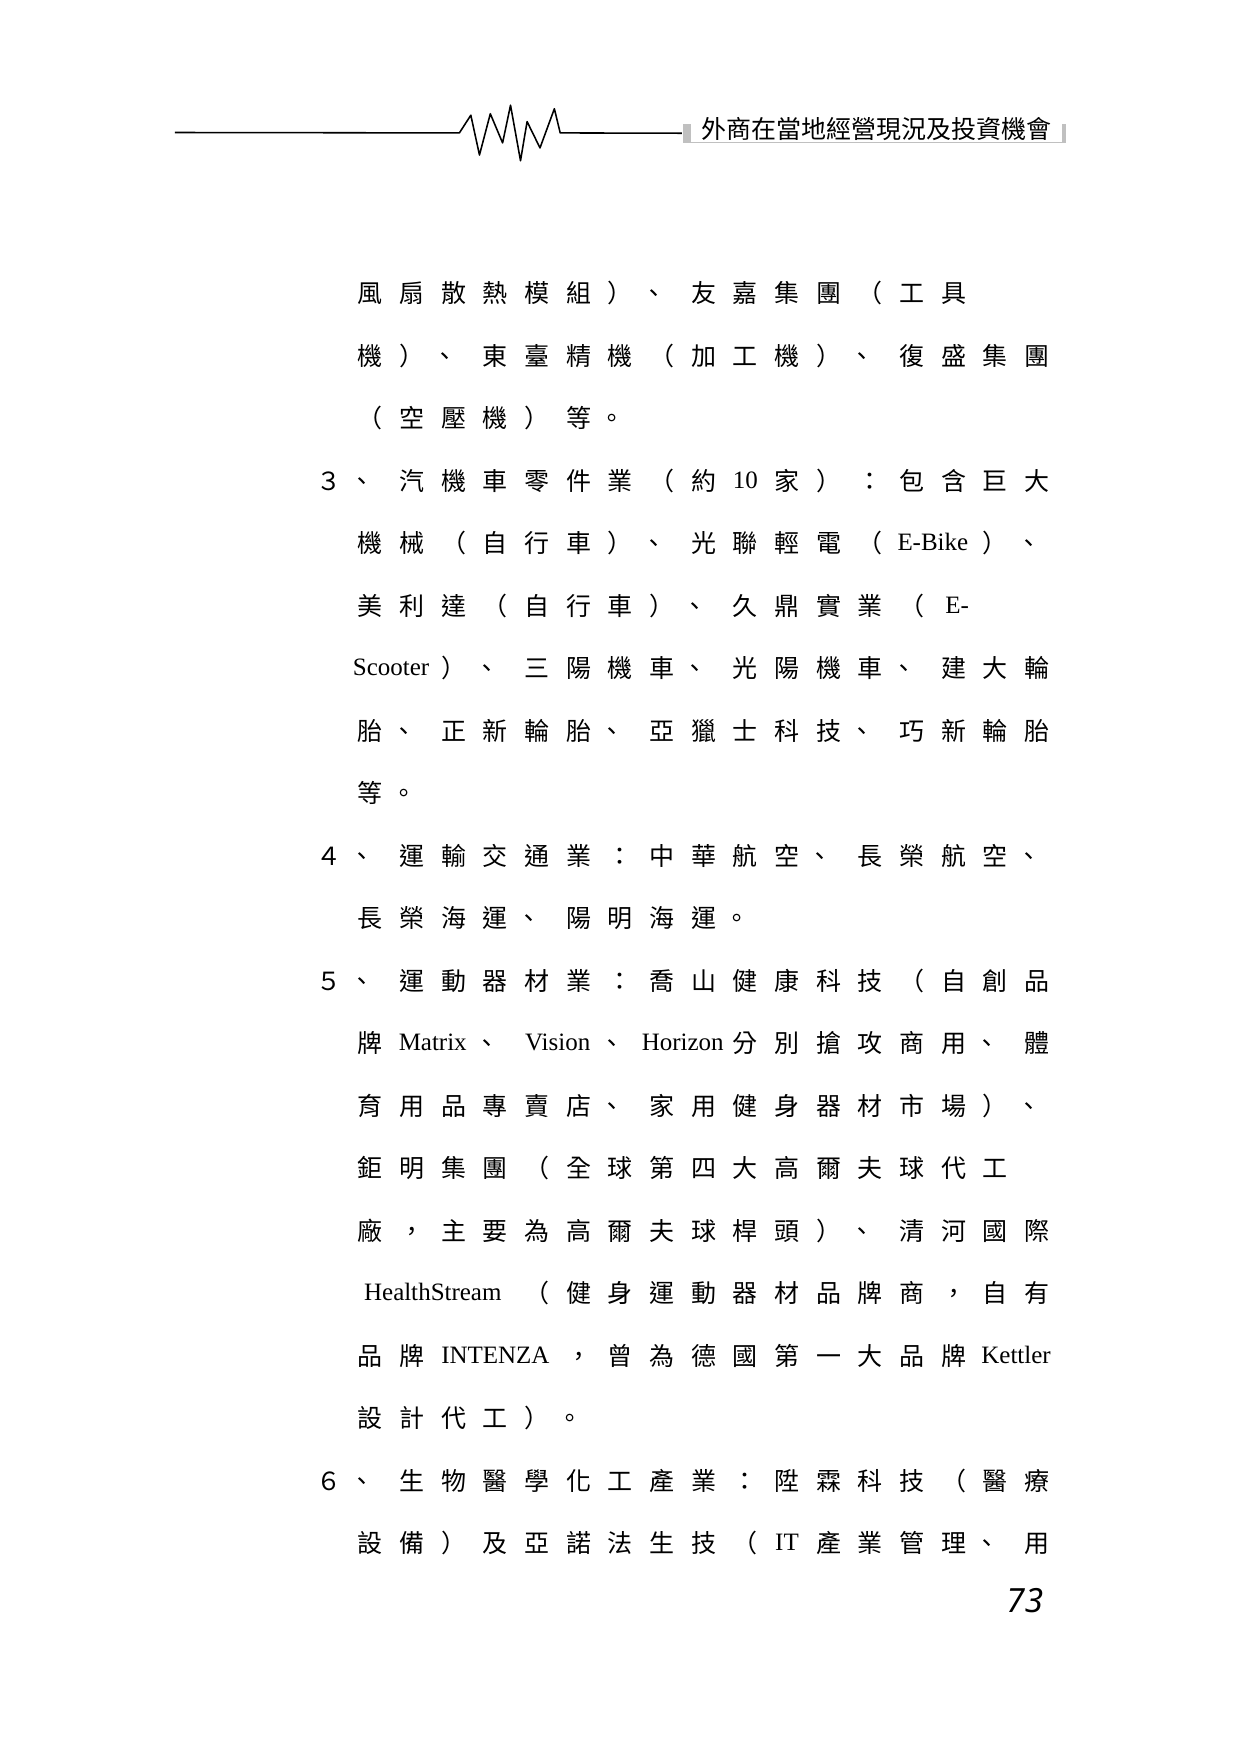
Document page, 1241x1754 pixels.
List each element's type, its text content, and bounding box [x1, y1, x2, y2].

text 風扇散熱模組）、友嘉集團（工具機）、東臺精機（加工機）、復盛集團（空壓機）等。 [281, 250, 1058, 438]
text ３、汽機車零件業（約10家）：包含巨大機械（自行車）、光聯輕電（E-Bike）、美利達（自行車）、久鼎實業（E-Scooter）、三陽機車、光陽機車、建大輪胎、正新輪胎、亞獵士科技、巧新輪胎等。 [281, 438, 1058, 813]
text ５、運動器材業：喬山健康科技（自創品牌Matrix、Vision、Horizon分別搶攻商用、體育用品專賣店、家用健身器材市場）、鉅明集團（全球第四大高爾夫球代工廠，主要為高爾夫球桿頭）、清河國際HealthStream（健身運動器材品牌商，自有品牌INTENZA，曾為德國第一大品牌Kettler設計代工）。 [281, 938, 1058, 1438]
text ６、生物醫學化工產業：陞霖科技（醫療設備）及亞諾法生技（IT產業管理、用 [281, 1438, 1058, 1563]
text ４、運輸交通業：中華航空、長榮航空、長榮海運、陽明海運。 [281, 813, 1058, 938]
